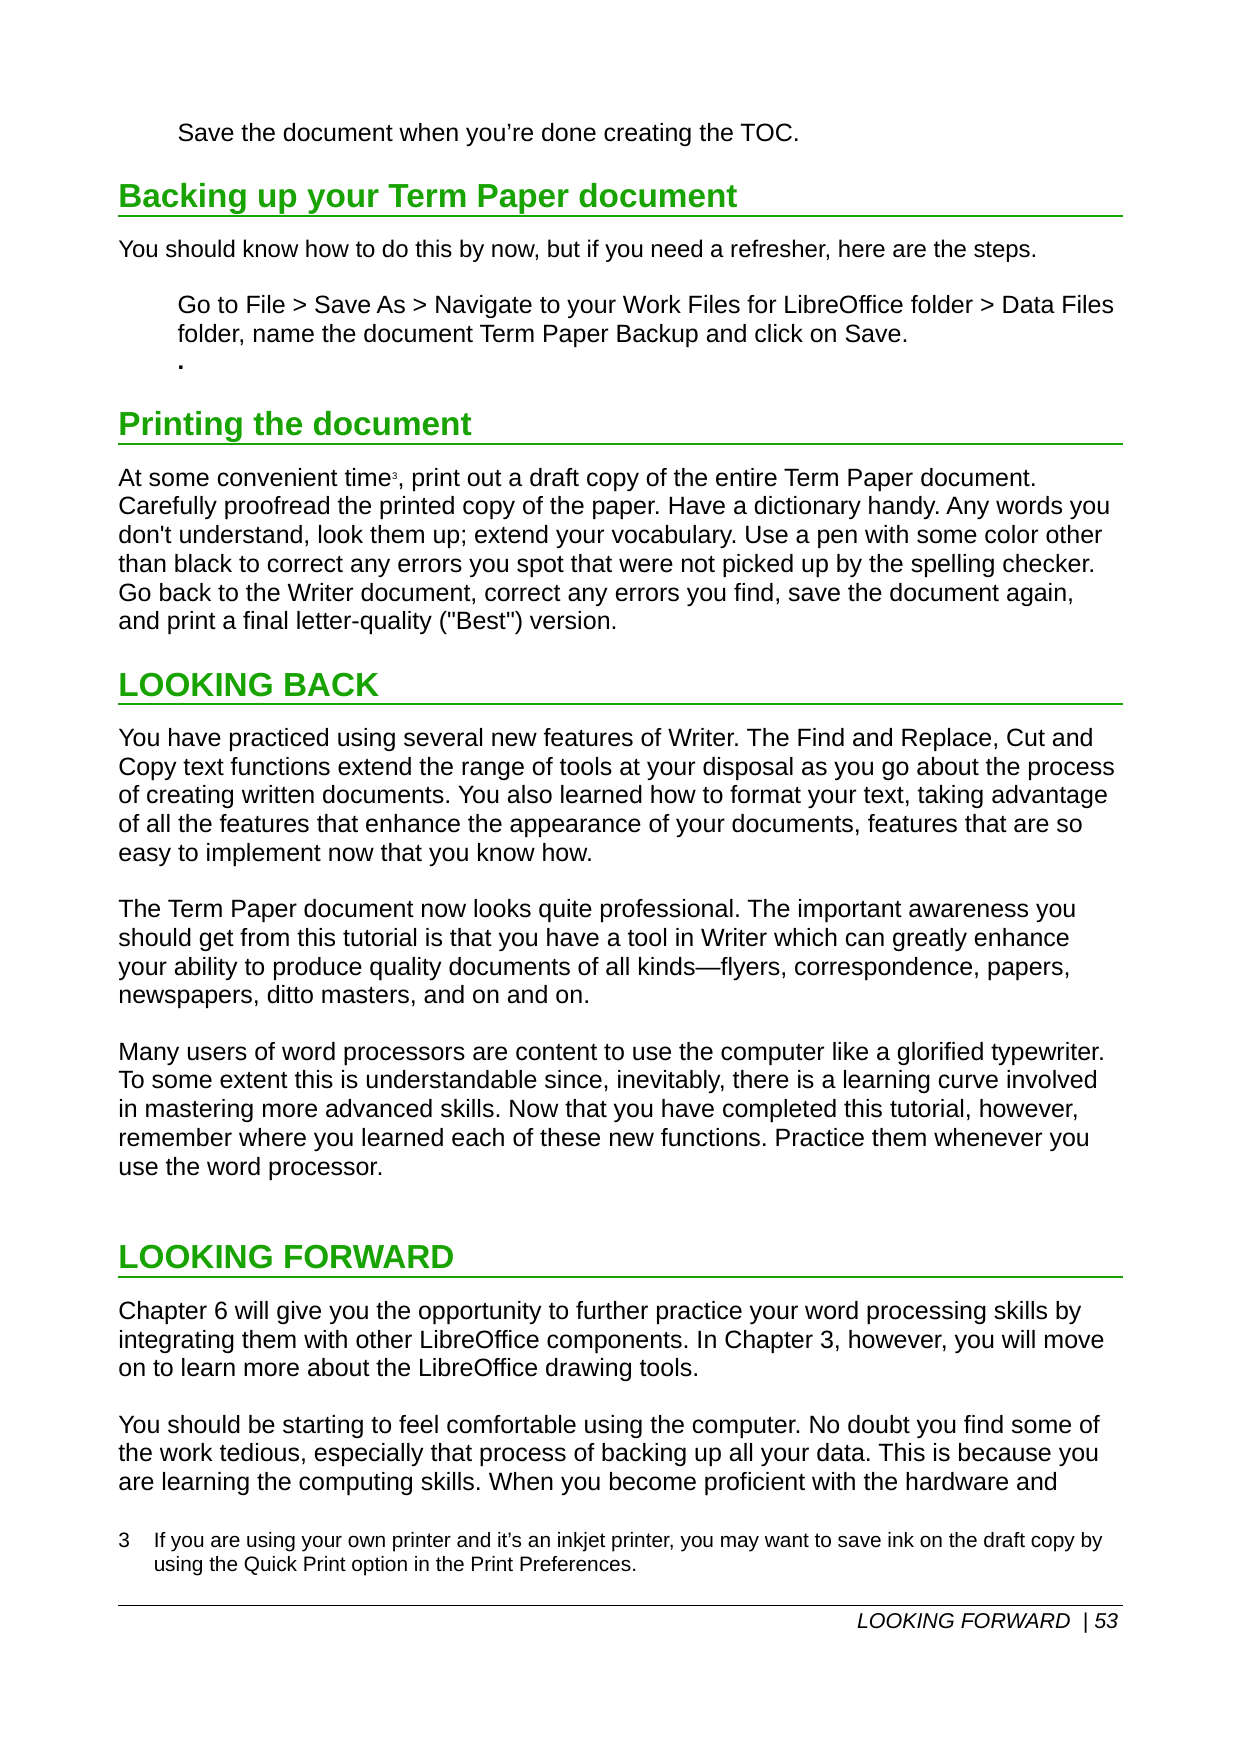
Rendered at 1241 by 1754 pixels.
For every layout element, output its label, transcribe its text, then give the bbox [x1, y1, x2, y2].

subtitle Backing up your Term Paper document [118, 176, 1123, 215]
text Go to File > Save As > Navigate to your Work Files for LibreOffice folder > Data Files folder, name the document Term Paper Backup and click on Save. [177, 290, 1123, 347]
text Save the document when you’re done creating the TOC. [177, 118, 1123, 147]
text You should be starting to feel comfortable using the computer. No doubt you find some of the work tedious, especially that process of backing up all your data. This is because you are learning the computing skills. When you become proficient with the hardware and [118, 1410, 1123, 1496]
subtitle LOOKING FORWARD [118, 1238, 1123, 1276]
subtitle Printing the document [118, 404, 1123, 443]
text You have practiced using several new features of Writer. The Find and Replace, Cut and Copy text functions extend the range of tools at your disposal as you go about the process of creating written documents. You also learned how to format your text, taking advantage of all the features that enhance the appearance of your documents, features that are so easy to implement now that you know how. [118, 723, 1123, 867]
text At some convenient time, print out a draft copy of the entire Term Paper document. Carefully proofread the printed copy of the paper. Have a dictionary handy. Any words you don't understand, look them up; extend your vocabulary. Use a pen with some color other than black to correct any errors you spot that were not picked up by the spelling checker. Go back to the Writer document, correct any errors you find, save the document again, and print a final letter-quality ("Best") version. [118, 463, 1123, 635]
text Chapter 6 will give you the opportunity to further practice your word processing skills by integrating them with other LibreOffice components. In Chapter 3, however, you will move on to learn more about the LibreOffice drawing tools. [118, 1296, 1123, 1382]
text Many users of word processors are content to use the computer like a glorified typewriter. To some extent this is understandable since, inevitably, there is a learning curve involved in mastering more advanced skills. Now that you have completed this tutorial, however, remember where you learned each of these new functions. Practice them whenever you use the word processor. [118, 1037, 1123, 1181]
text The Term Paper document now looks quite professional. The important awareness you should get from this tutorial is that you have a tool in Writer which can greatly enhance your ability to produce quality documents of all kinds—flyers, correspondence, papers, newspapers, ditto masters, and on and on. [118, 894, 1123, 1009]
text You should know how to do this by now, but if you need a refresher, here are the steps. [118, 234, 1123, 262]
text . [177, 347, 1123, 375]
subtitle LOOKING BACK [118, 664, 1123, 703]
text If you are using your own printer and it’s an inkjet printer, you may want to save ink on the draft copy by using the Quick Print option in the Print Preferences. [118, 1528, 1123, 1576]
